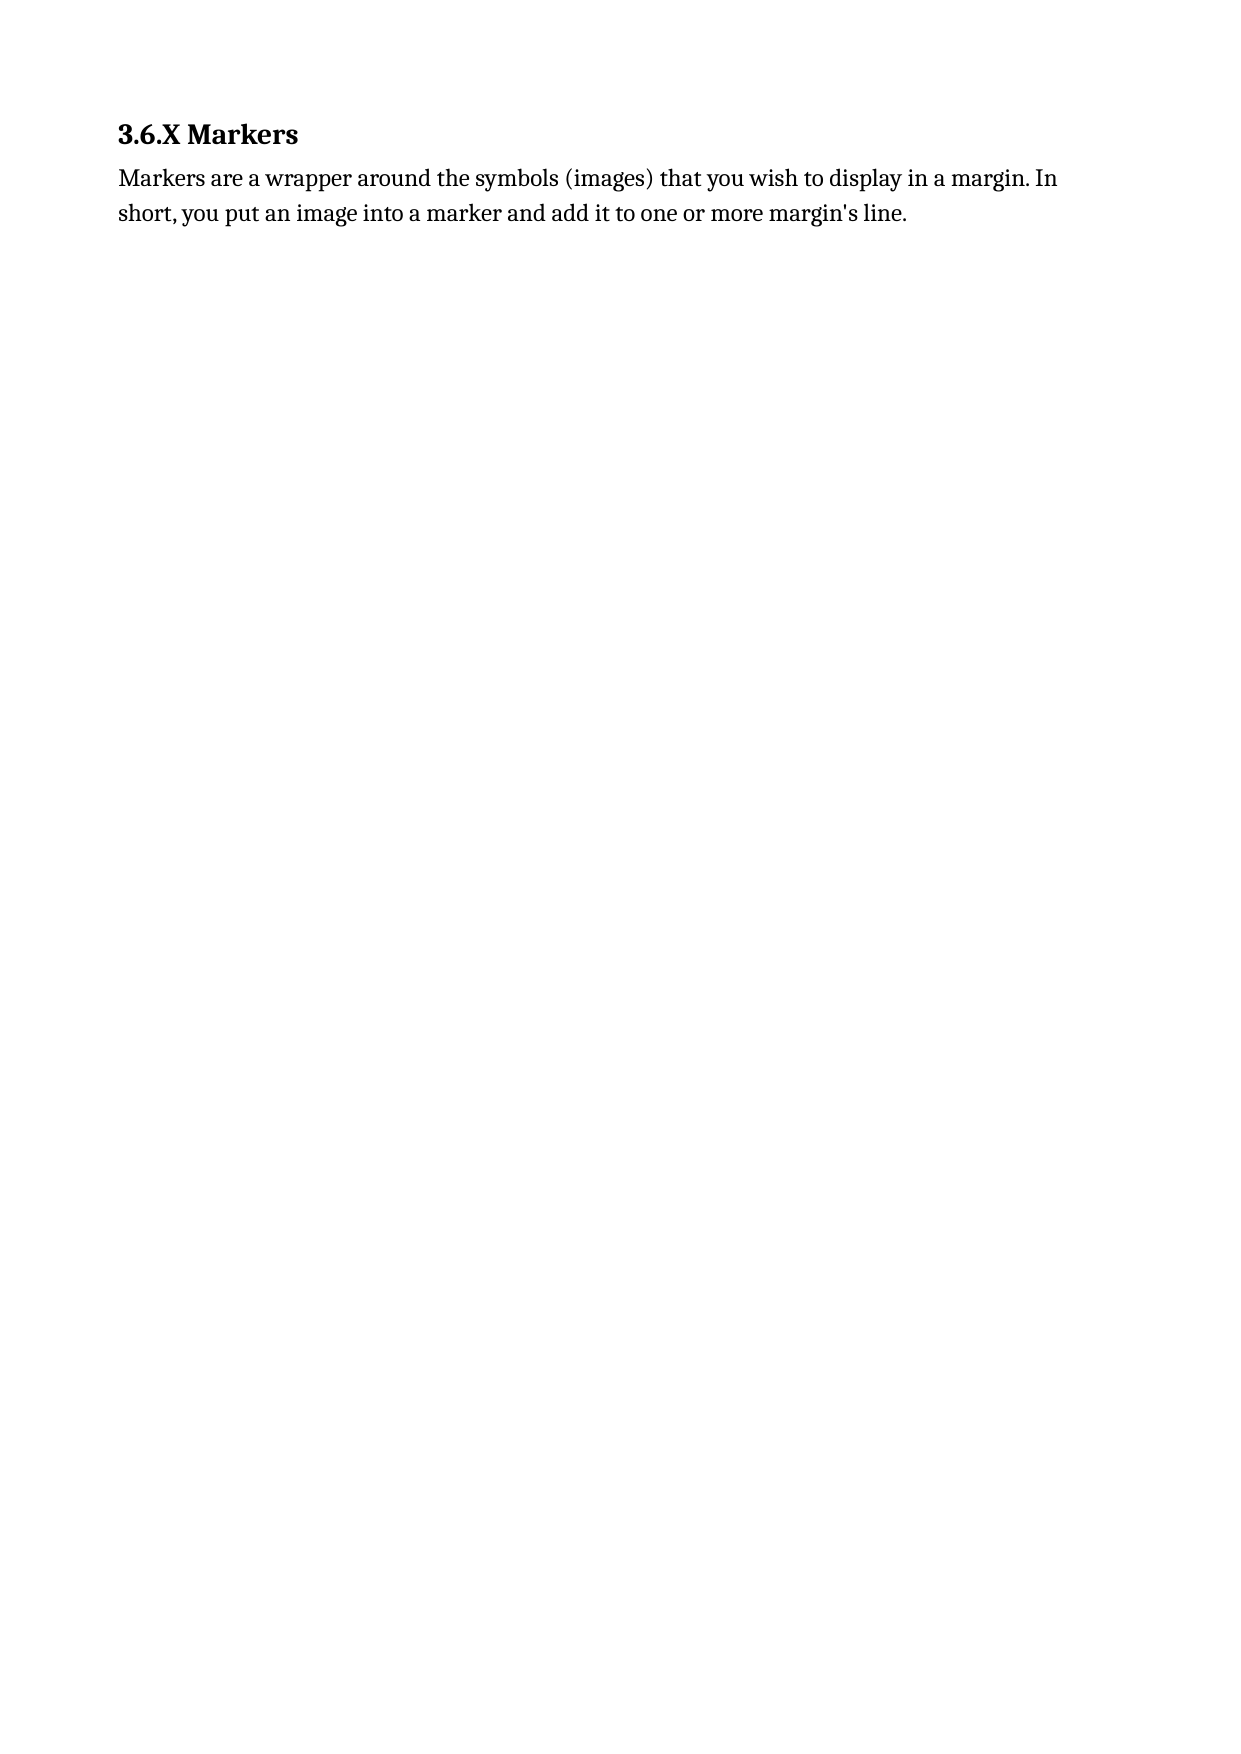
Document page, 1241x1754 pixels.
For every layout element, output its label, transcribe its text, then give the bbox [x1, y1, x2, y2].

text Markers are a wrapper around the symbols (images) that you wish to display in a margin. In short, you put an image into a marker and add it to one or more margin's line. [118, 164, 1122, 228]
subtitle 3.6.X Markers [118, 118, 1122, 152]
